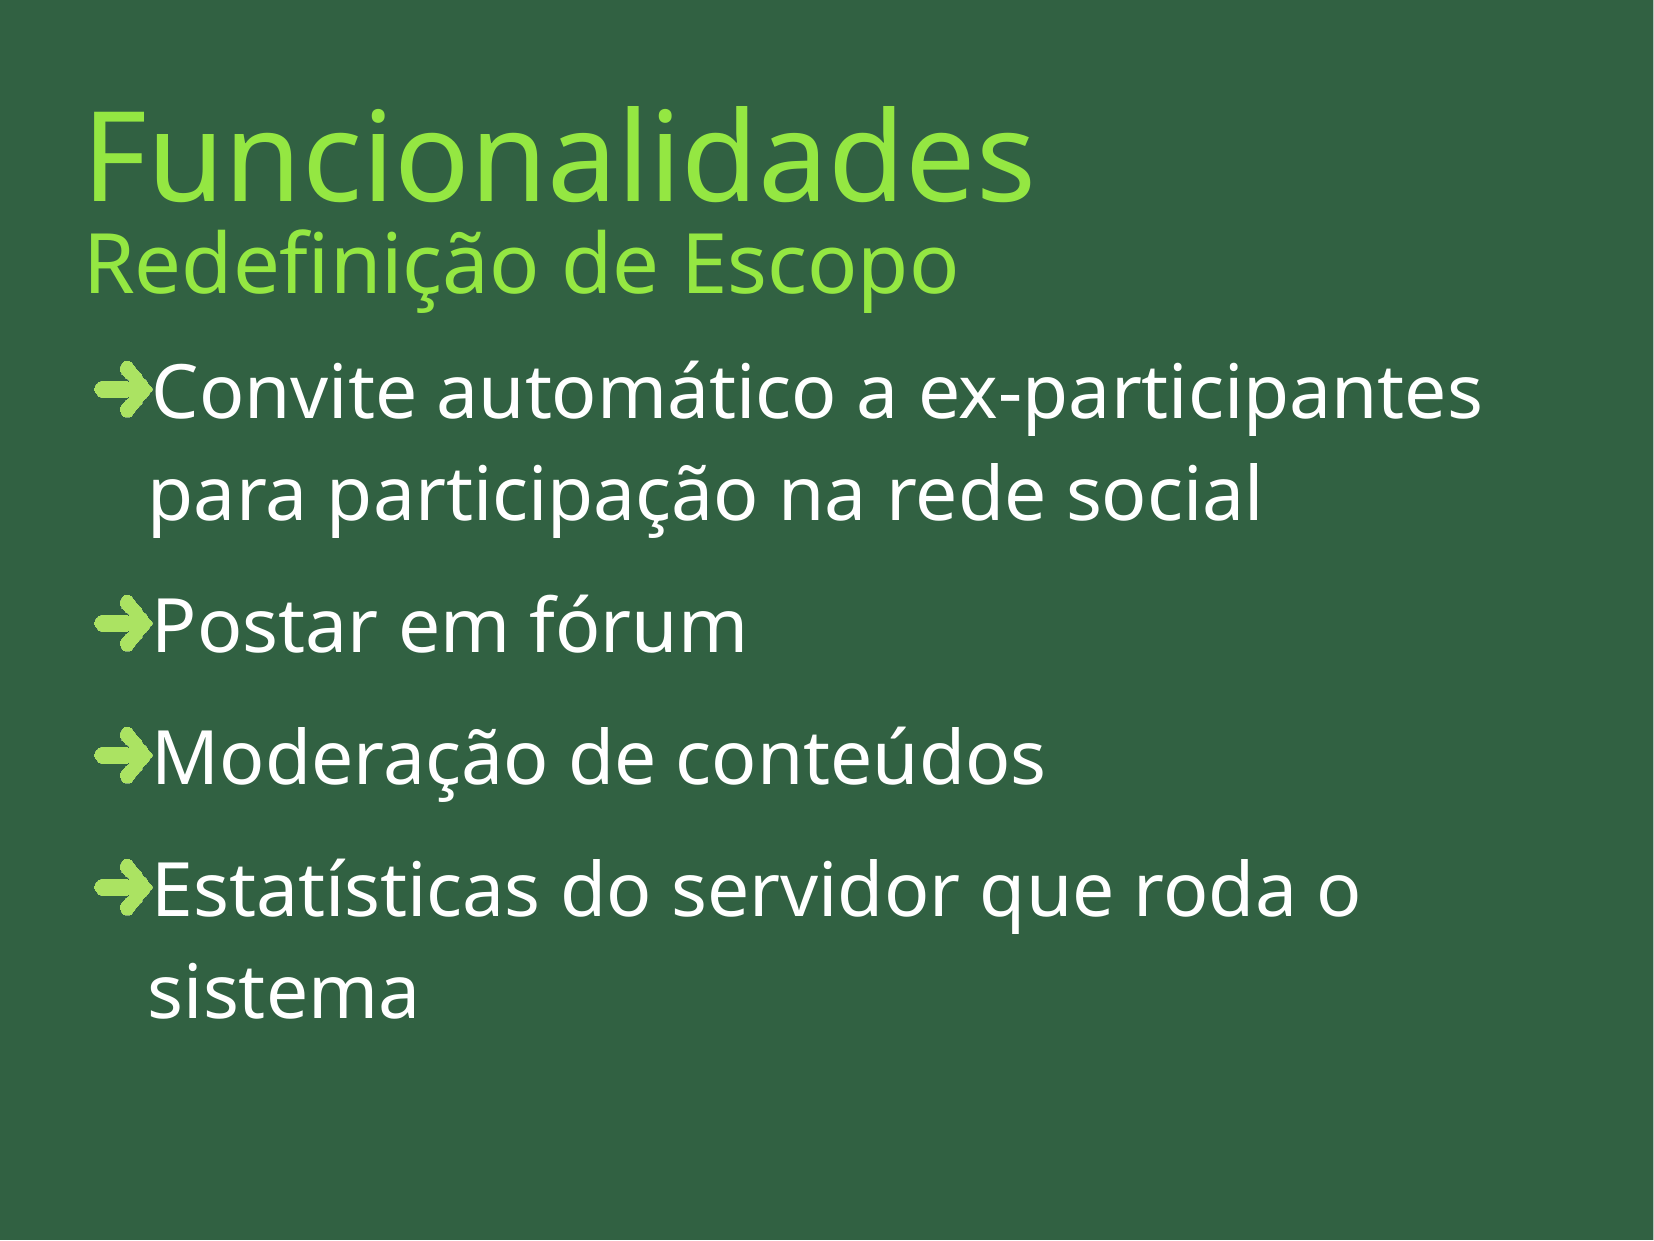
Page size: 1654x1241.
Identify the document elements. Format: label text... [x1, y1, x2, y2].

title Funcionalidades [82, 49, 1571, 257]
title Redefinição de Escopo [83, 183, 1572, 340]
list Convite automático a ex-participantes para participação na rede social Postar em fórum Moderação de conteúdos Estatísticas do servidor que roda o sistema [77, 338, 1566, 1034]
